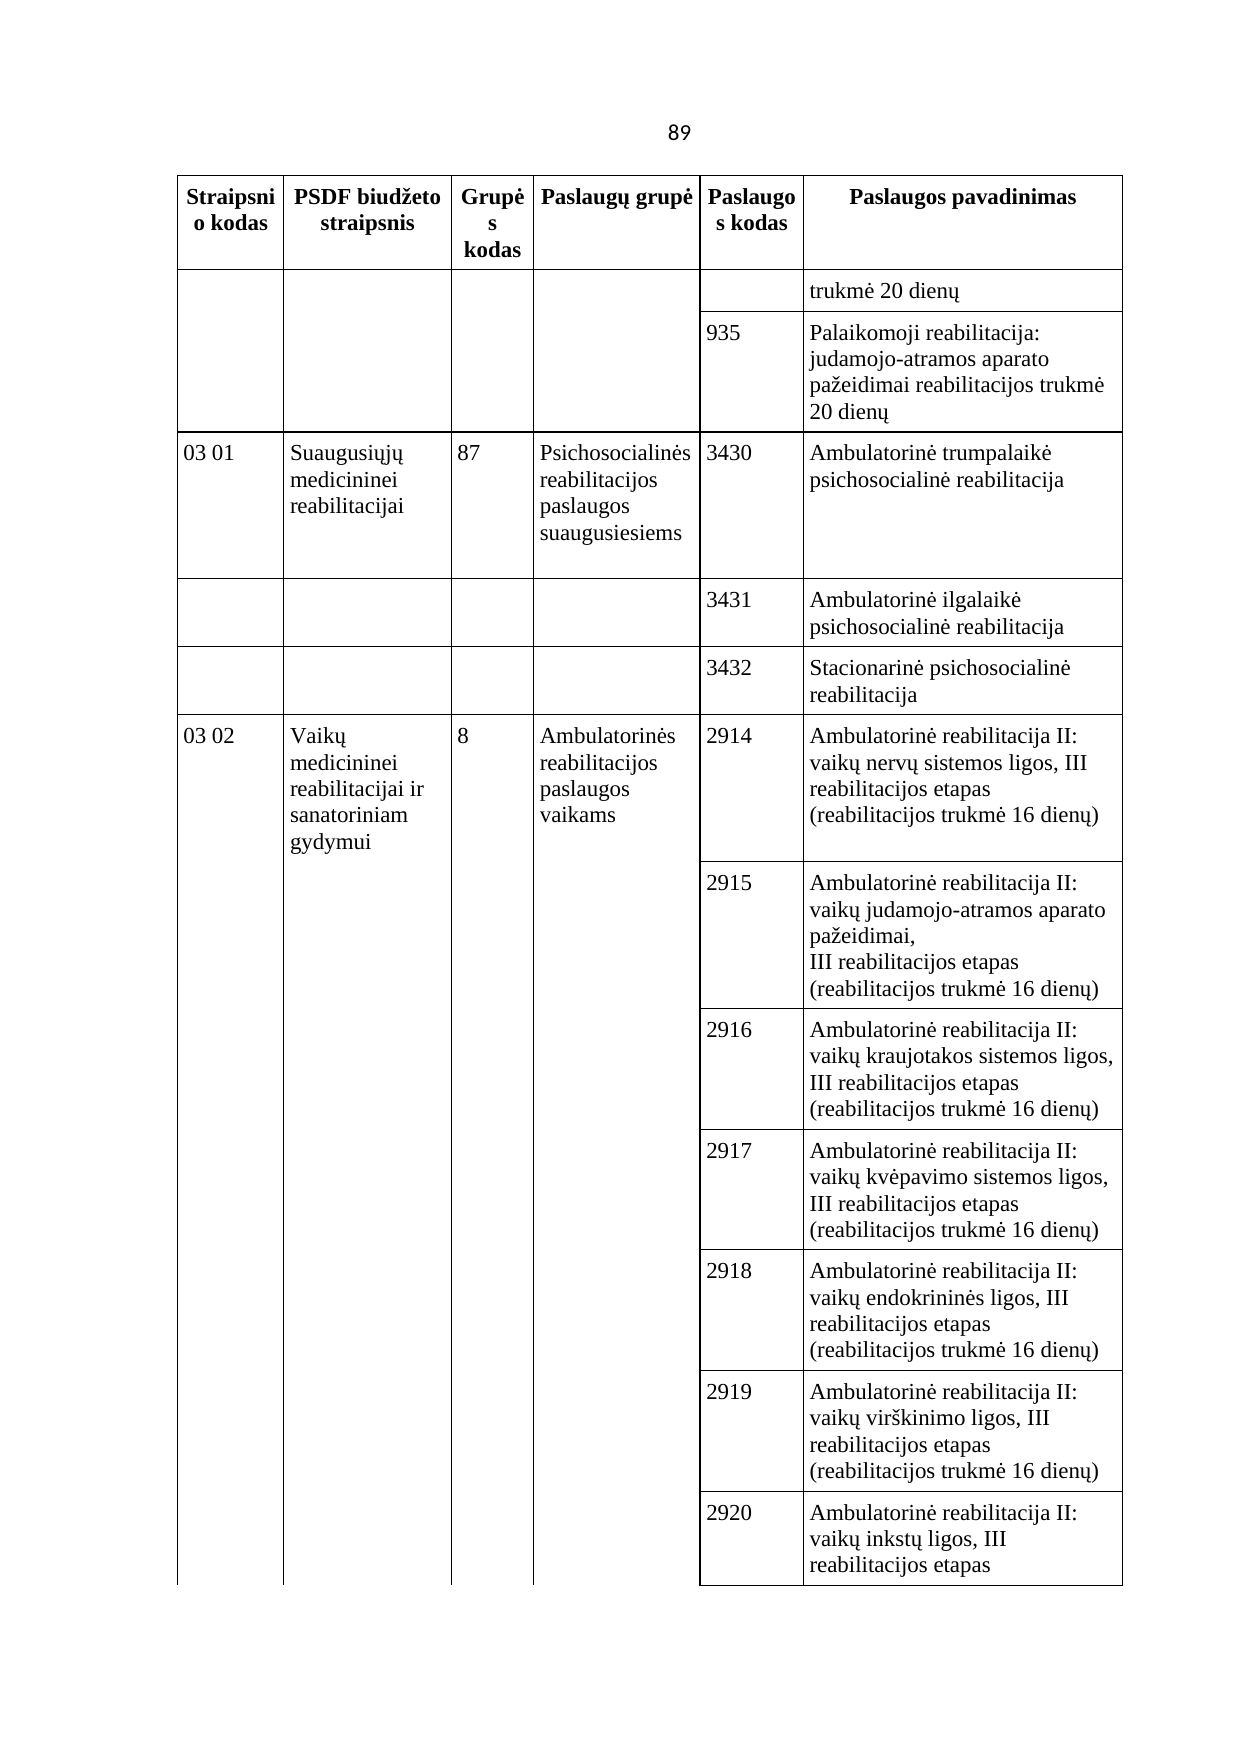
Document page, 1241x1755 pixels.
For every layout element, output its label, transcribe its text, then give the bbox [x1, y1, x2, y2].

table_cell Ambulatorinė reabilitacija II: vaikų inkstų ligos, III reabilitacijos etapas [804, 1492, 1122, 1585]
table_cell 2915 [701, 862, 803, 1008]
table_cell [534, 1370, 699, 1491]
table_cell [534, 579, 699, 646]
table_cell [284, 861, 451, 1008]
table_cell 3432 [701, 647, 803, 714]
table_cell [284, 270, 451, 311]
table_cell [178, 1249, 283, 1370]
table_cell [284, 1370, 451, 1491]
table_cell 8 [452, 715, 533, 861]
table_cell [178, 1370, 283, 1491]
table_cell [452, 579, 533, 646]
table_cell [178, 1008, 283, 1129]
table_cell [534, 647, 699, 714]
table_cell [534, 1008, 699, 1129]
table_cell Ambulatorinė reabilitacija II: vaikų judamojo-atramos aparato pažeidimai, III reabilitacijos etapas (reabilitacijos trukmė 16 dienų) [804, 862, 1122, 1008]
table_cell [452, 1008, 533, 1129]
table_cell [452, 311, 533, 431]
table_cell [452, 1370, 533, 1491]
table_cell Psichosocialinės reabilitacijos paslaugos suaugusiesiems [534, 433, 699, 578]
table_cell 2919 [701, 1371, 803, 1491]
table_cell Vaikų medicininei reabilitacijai ir sanatoriniam gydymui [284, 715, 451, 861]
table_cell [178, 270, 283, 311]
table_cell [534, 270, 699, 311]
table_cell [284, 647, 451, 714]
table_cell [452, 1491, 533, 1585]
table_cell Palaikomoji reabilitacija: judamojo-atramos aparato pažeidimai reabilitacijos trukmė 20 dienų [804, 312, 1122, 431]
table_cell [452, 270, 533, 311]
table_cell 2920 [701, 1492, 803, 1585]
table_cell [452, 1129, 533, 1249]
table_header Paslaugos pavadinimas [804, 176, 1122, 269]
table_cell Ambulatorinė ilgalaikė psichosocialinė reabilitacija [804, 579, 1122, 646]
table_cell Ambulatorinė reabilitacija II: vaikų virškinimo ligos, III reabilitacijos etapas (reabilitacijos trukmė 16 dienų) [804, 1371, 1122, 1491]
table_cell [178, 579, 283, 646]
table_cell Ambulatorinė reabilitacija II: vaikų kvėpavimo sistemos ligos, III reabilitacijos etapas (reabilitacijos trukmė 16 dienų) [804, 1130, 1122, 1249]
table_cell [284, 1491, 451, 1585]
table_cell 2916 [701, 1009, 803, 1129]
table_cell [284, 1249, 451, 1370]
table_header Paslaugų grupė [534, 176, 699, 269]
table_cell [452, 1249, 533, 1370]
table_cell Suaugusiųjų medicininei reabilitacijai [284, 433, 451, 578]
table_cell [701, 270, 803, 311]
table_cell [534, 861, 699, 1008]
table_cell [452, 861, 533, 1008]
table_cell Ambulatorinė reabilitacija II: vaikų nervų sistemos ligos, III reabilitacijos etapas (reabilitacijos trukmė 16 dienų) [804, 715, 1122, 861]
table_cell Ambulatorinė reabilitacija II: vaikų endokrininės ligos, III reabilitacijos etapas (reabilitacijos trukmė 16 dienų) [804, 1250, 1122, 1370]
table_cell [178, 1129, 283, 1249]
table_cell 3431 [701, 579, 803, 646]
table_cell 87 [452, 433, 533, 578]
table_header Paslaugos kodas [701, 176, 803, 269]
table_cell [284, 1008, 451, 1129]
table_cell 03 02 [178, 715, 283, 861]
table_cell trukmė 20 dienų [804, 270, 1122, 311]
table_cell [534, 1249, 699, 1370]
table_header Grupės kodas [452, 176, 533, 269]
table_cell Ambulatorinė reabilitacija II: vaikų kraujotakos sistemos ligos, III reabilitacijos etapas (reabilitacijos trukmė 16 dienų) [804, 1009, 1122, 1129]
table_cell Stacionarinė psichosocialinė reabilitacija [804, 647, 1122, 714]
table_cell 3430 [701, 433, 803, 578]
table_cell [534, 1129, 699, 1249]
table_cell [284, 579, 451, 646]
table_cell 03 01 [178, 433, 283, 578]
table_cell [178, 1491, 283, 1585]
table_cell [534, 311, 699, 431]
table_cell 2914 [701, 715, 803, 861]
table_cell 935 [701, 312, 803, 431]
table_cell [178, 647, 283, 714]
table_cell [534, 1491, 699, 1585]
table_cell [178, 311, 283, 431]
table_cell 2917 [701, 1130, 803, 1249]
table_cell Ambulatorinės reabilitacijos paslaugos vaikams [534, 715, 699, 861]
table_header PSDF biudžeto straipsnis [284, 176, 451, 269]
table_cell Ambulatorinė trumpalaikė psichosocialinė reabilitacija [804, 433, 1122, 578]
table_cell 2918 [701, 1250, 803, 1370]
table_cell [284, 311, 451, 431]
table_header Straipsnio kodas [178, 176, 283, 269]
table_cell [178, 861, 283, 1008]
table_cell [284, 1129, 451, 1249]
table_cell [452, 647, 533, 714]
